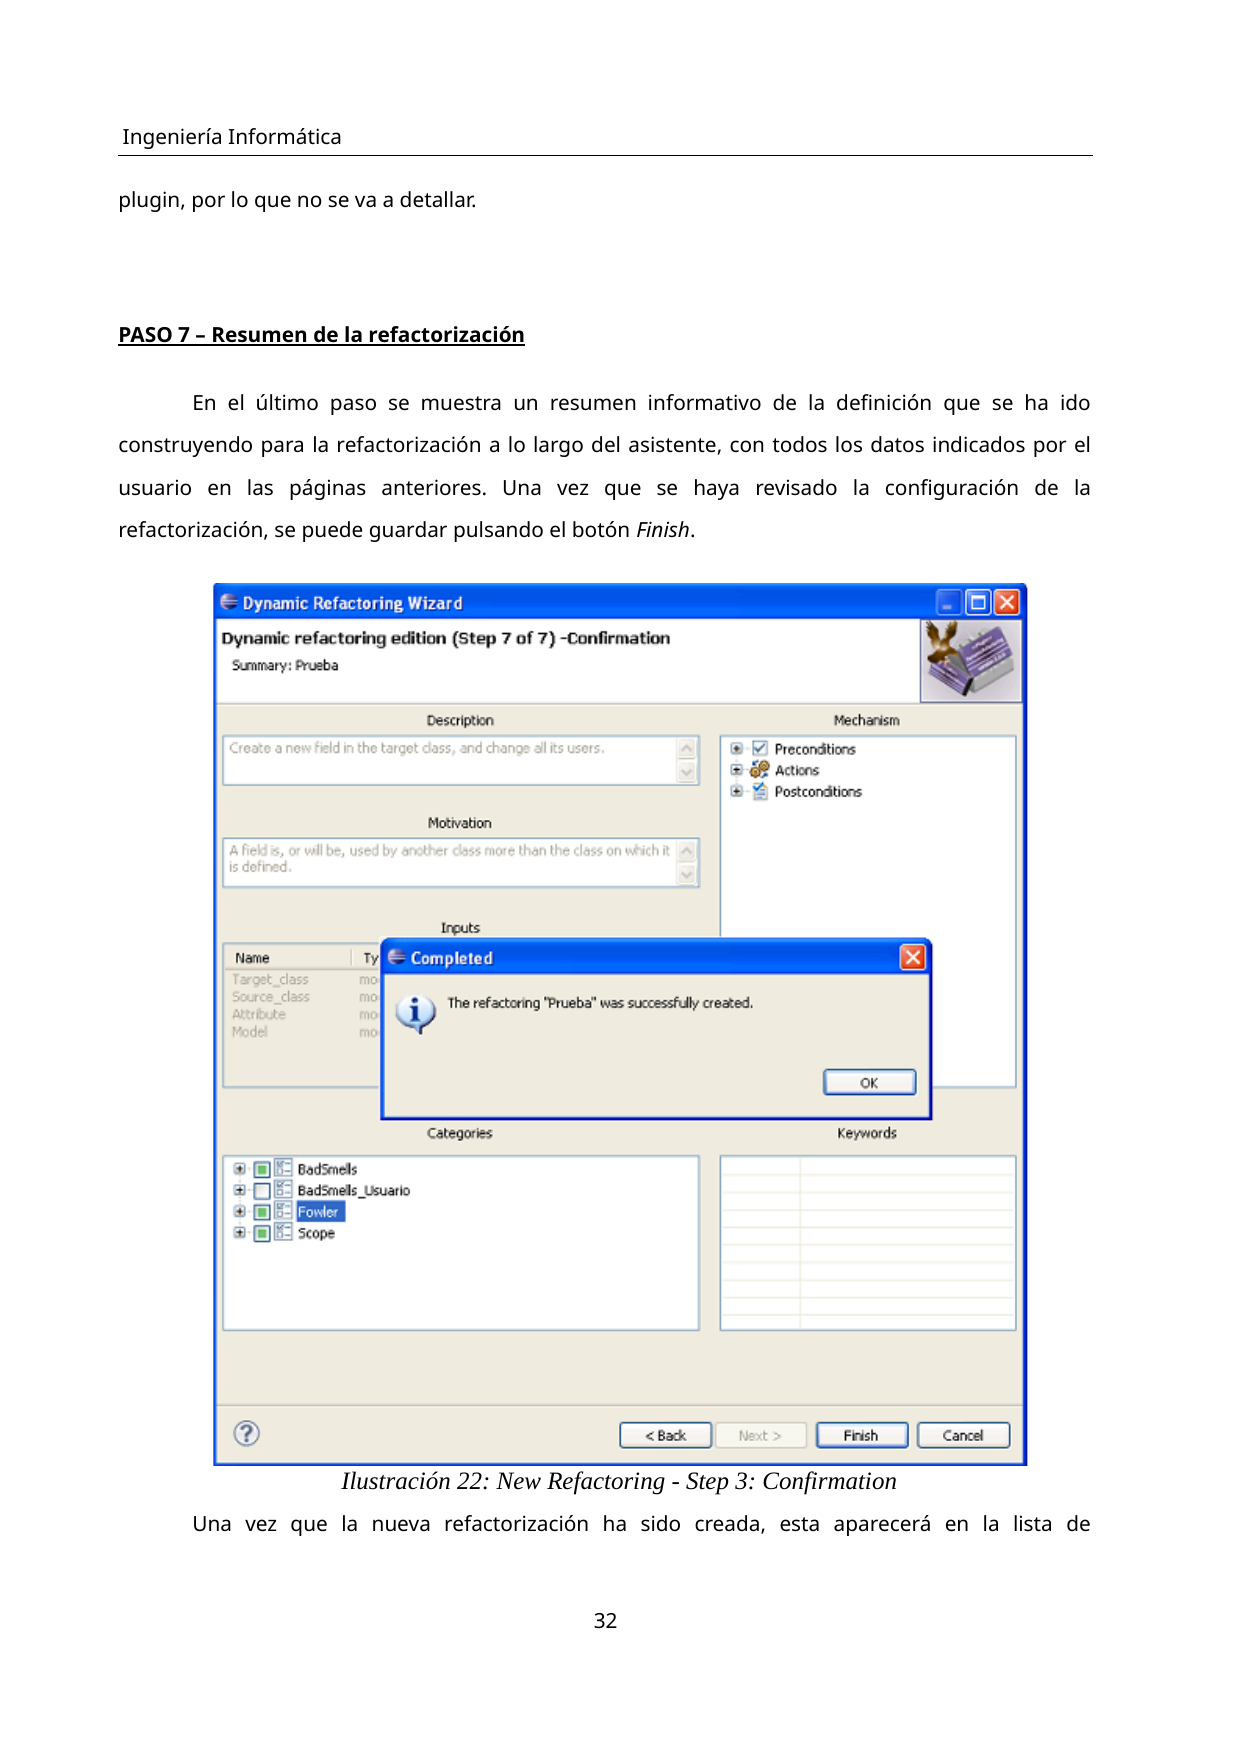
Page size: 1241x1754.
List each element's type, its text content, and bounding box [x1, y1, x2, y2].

picture [213, 583, 1028, 1466]
text Ilustración 22: New Refactoring - Step 3: Confirmation [213, 1466, 1027, 1495]
text PASO 7 – Resumen de la refactorización [118, 320, 1093, 348]
text En el último paso se muestra un resumen informativo de la definición que se ha ido construyendo para la refactorización a lo largo del asistente, con todos los datos indicados por el usuario en las páginas anteriores. Una vez que se haya revisado la configuración de la refactorización, se puede guardar pulsando el botón Finish. [118, 388, 1093, 544]
text plugin, por lo que no se va a detallar. [118, 185, 1093, 213]
text Una vez que la nueva refactorización ha sido creada, esta aparecerá en la lista de [118, 571, 1093, 1537]
